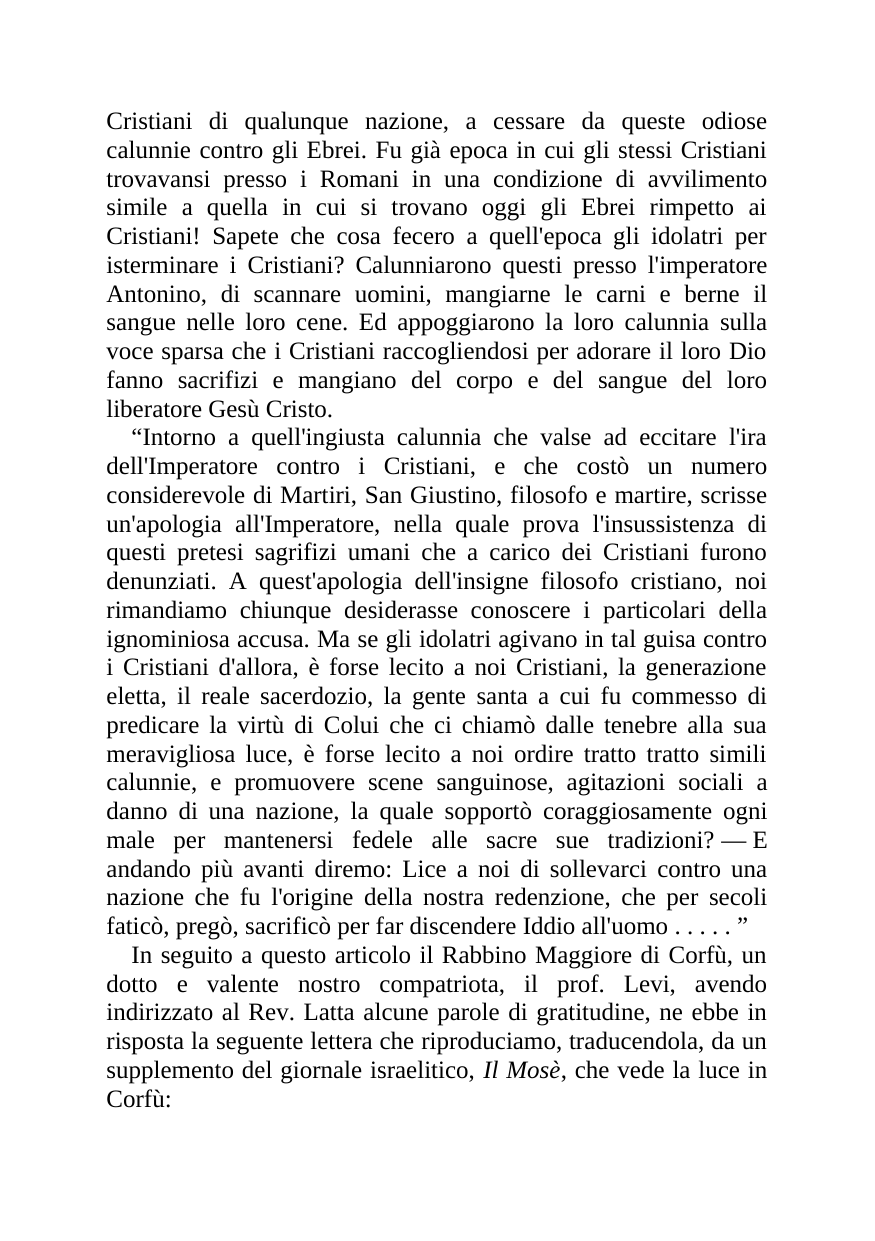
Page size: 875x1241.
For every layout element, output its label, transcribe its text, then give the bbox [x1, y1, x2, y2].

text In seguito a questo articolo il Rabbino Maggiore di Corfù, un dotto e valente nostro compatriota, il prof. Levi, avendo indirizzato al Rev. Latta alcune parole di gratitudine, ne ebbe in risposta la seguente lettera che riproduciamo, traducendola, da un supplemento del giornale israelitico, Il Mosè, che vede la luce in Corfù: [106, 940, 768, 1112]
text Cristiani di qualunque nazione, a cessare da queste odiose calunnie contro gli Ebrei. Fu già epoca in cui gli stessi Cristiani trovavansi presso i Romani in una condizione di avvilimento simile a quella in cui si trovano oggi gli Ebrei rimpetto ai Cristiani! Sapete che cosa fecero a quell'epoca gli idolatri per isterminare i Cristiani? Calunniarono questi presso l'imperatore Antonino, di scannare uomini, mangiarne le carni e berne il sangue nelle loro cene. Ed appoggiarono la loro calunnia sulla voce sparsa che i Cristiani raccogliendosi per adorare il loro Dio fanno sacrifizi e mangiano del corpo e del sangue del loro liberatore Gesù Cristo. [106, 106, 768, 422]
text “Intorno a quell'ingiusta calunnia che valse ad eccitare l'ira dell'Imperatore contro i Cristiani, e che costò un numero considerevole di Martiri, San Giustino, filosofo e martire, scrisse un'apologia all'Imperatore, nella quale prova l'insussistenza di questi pretesi sagrifizi umani che a carico dei Cristiani furono denunziati. A quest'apologia dell'insigne filosofo cristiano, noi rimandiamo chiunque desiderasse conoscere i particolari della ignominiosa accusa. Ma se gli idolatri agivano in tal guisa contro i Cristiani d'allora, è forse lecito a noi Cristiani, la generazione eletta, il reale sacerdozio, la gente santa a cui fu commesso di predicare la virtù di Colui che ci chiamò dalle tenebre alla sua meravigliosa luce, è forse lecito a noi ordire tratto tratto simili calunnie, e promuovere scene sanguinose, agitazioni sociali a danno di una nazione, la quale sopportò coraggiosamente ogni male per mantenersi fedele alle sacre sue tradizioni? — E andando più avanti diremo: Lice a noi di sollevarci contro una nazione che fu l'origine della nostra redenzione, che per secoli faticò, pregò, sacrificò per far discendere Iddio all'uomo . . . . . ” [106, 422, 768, 940]
